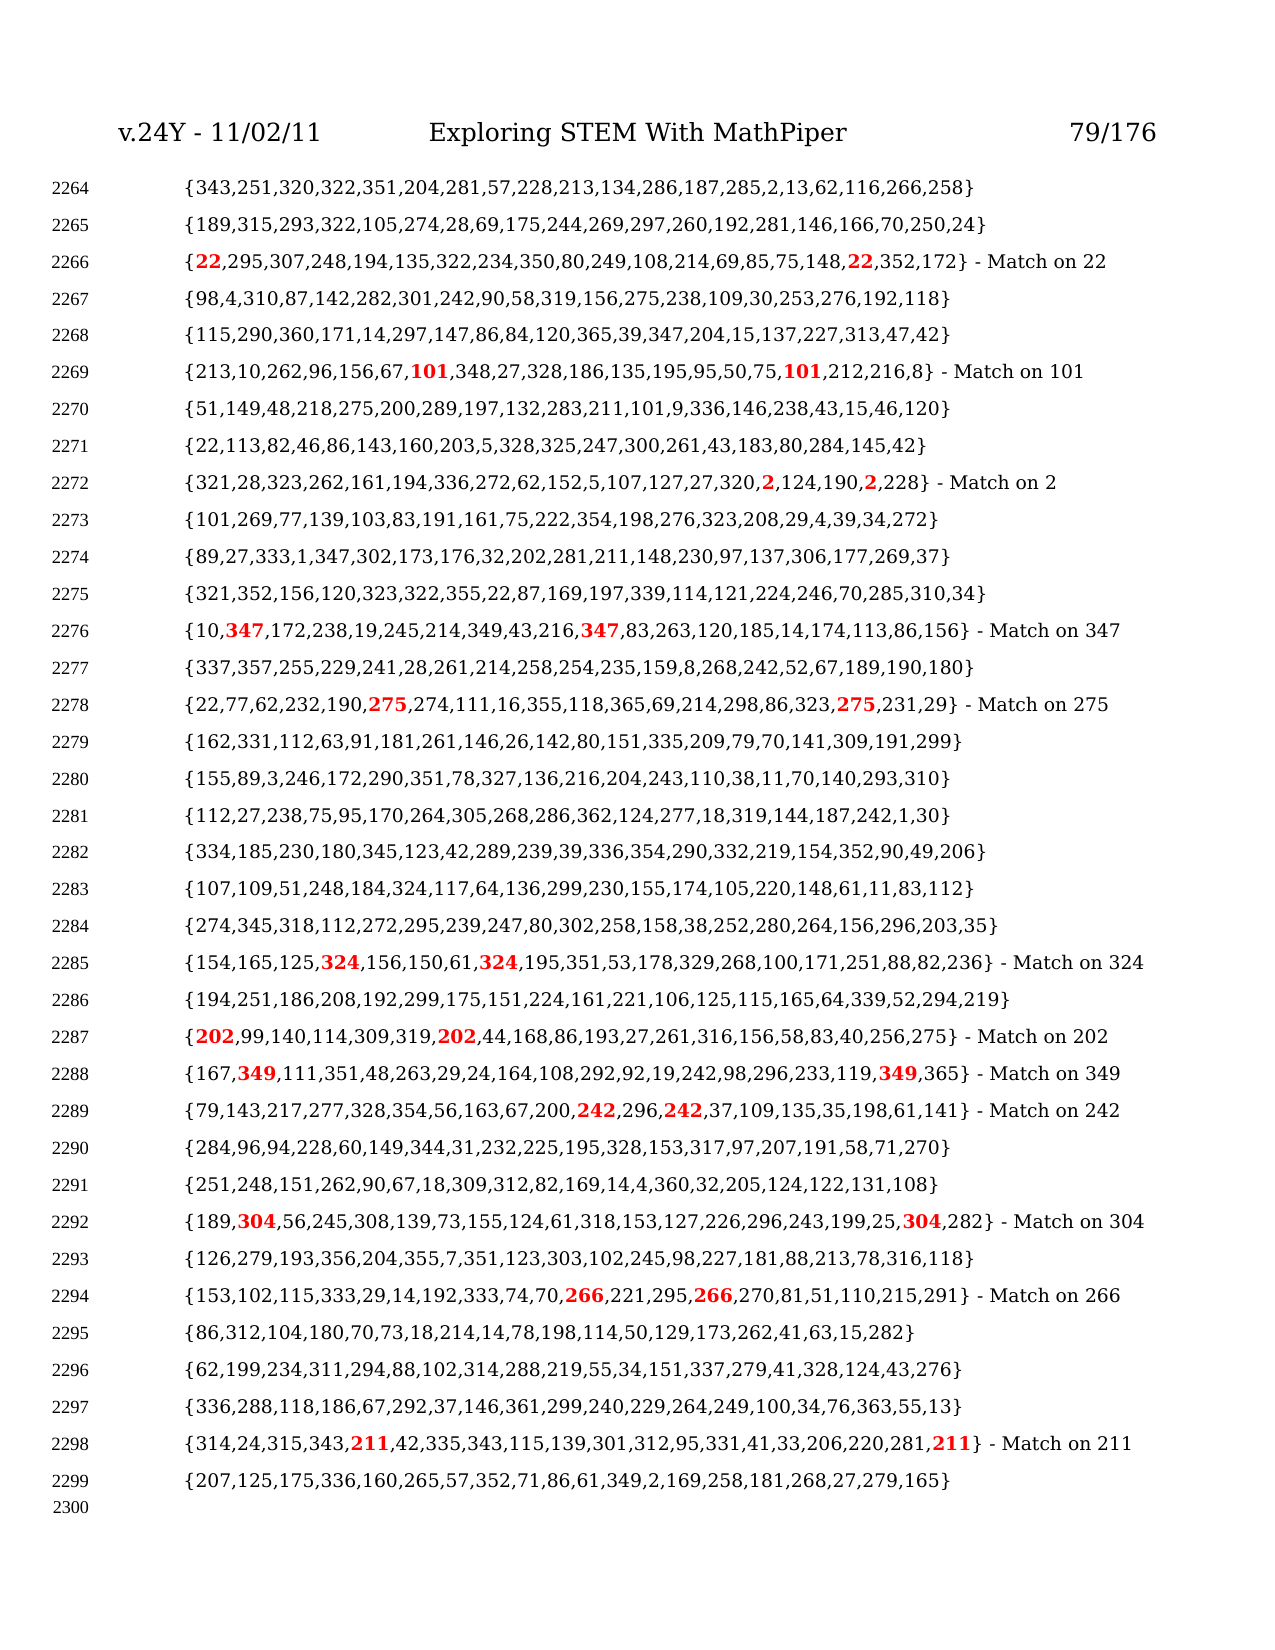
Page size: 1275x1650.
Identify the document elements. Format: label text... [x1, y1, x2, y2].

text {154,165,125,324,156,150,61,324,195,351,53,178,329,268,100,171,251,88,82,236} - Match on 324 [148, 952, 1157, 974]
text {153,102,115,333,29,14,192,333,74,70,266,221,295,266,270,81,51,110,215,291} - Match on 266 [148, 1285, 1157, 1307]
text {251,248,151,262,90,67,18,309,312,82,169,14,4,360,32,205,124,122,131,108} [148, 1174, 1157, 1196]
text {162,331,112,63,91,181,261,146,26,142,80,151,335,209,79,70,141,309,191,299} [148, 731, 1157, 753]
text {321,28,323,262,161,194,336,272,62,152,5,107,127,27,320,2,124,190,2,228} - Match on 2 [148, 472, 1157, 494]
text {86,312,104,180,70,73,18,214,14,78,198,114,50,129,173,262,41,63,15,282} [148, 1322, 1157, 1344]
text {274,345,318,112,272,295,239,247,80,302,258,158,38,252,280,264,156,296,203,35} [148, 915, 1157, 937]
text {10,347,172,238,19,245,214,349,43,216,347,83,263,120,185,14,174,113,86,156} - Match on 347 [148, 620, 1157, 642]
text {62,199,234,311,294,88,102,314,288,219,55,34,151,337,279,41,328,124,43,276} [148, 1359, 1157, 1381]
text {107,109,51,248,184,324,117,64,136,299,230,155,174,105,220,148,61,11,83,112} [148, 878, 1157, 900]
text {22,113,82,46,86,143,160,203,5,328,325,247,300,261,43,183,80,284,145,42} [148, 435, 1157, 457]
text {126,279,193,356,204,355,7,351,123,303,102,245,98,227,181,88,213,78,316,118} [148, 1248, 1157, 1270]
text {334,185,230,180,345,123,42,289,239,39,336,354,290,332,219,154,352,90,49,206} [148, 842, 1157, 863]
text {89,27,333,1,347,302,173,176,32,202,281,211,148,230,97,137,306,177,269,37} [148, 546, 1157, 568]
text {112,27,238,75,95,170,264,305,268,286,362,124,277,18,319,144,187,242,1,30} [148, 805, 1157, 827]
text {167,349,111,351,48,263,29,24,164,108,292,92,19,242,98,296,233,119,349,365} - Match on 349 [148, 1063, 1157, 1085]
text {337,357,255,229,241,28,261,214,258,254,235,159,8,268,242,52,67,189,190,180} [148, 657, 1157, 679]
text {101,269,77,139,103,83,191,161,75,222,354,198,276,323,208,29,4,39,34,272} [148, 509, 1157, 531]
text {207,125,175,336,160,265,57,352,71,86,61,349,2,169,258,181,268,27,279,165} [148, 1470, 1157, 1492]
text {336,288,118,186,67,292,37,146,361,299,240,229,264,249,100,34,76,363,55,13} [148, 1396, 1157, 1418]
text {202,99,140,114,309,319,202,44,168,86,193,27,261,316,156,58,83,40,256,275} - Match on 202 [148, 1026, 1157, 1048]
text {321,352,156,120,323,322,355,22,87,169,197,339,114,121,224,246,70,285,310,34} [148, 583, 1157, 605]
text {284,96,94,228,60,149,344,31,232,225,195,328,153,317,97,207,191,58,71,270} [148, 1137, 1157, 1159]
text {22,77,62,232,190,275,274,111,16,355,118,365,69,214,298,86,323,275,231,29} - Match on 275 [148, 694, 1157, 716]
text {155,89,3,246,172,290,351,78,327,136,216,204,243,110,38,11,70,140,293,310} [148, 768, 1157, 790]
text {189,315,293,322,105,274,28,69,175,244,269,297,260,192,281,146,166,70,250,24} [148, 214, 1157, 236]
text {314,24,315,343,211,42,335,343,115,139,301,312,95,331,41,33,206,220,281,211} - Match on 211 [148, 1433, 1157, 1455]
text {98,4,310,87,142,282,301,242,90,58,319,156,275,238,109,30,253,276,192,118} [148, 288, 1157, 309]
text {194,251,186,208,192,299,175,151,224,161,221,106,125,115,165,64,339,52,294,219} [148, 989, 1157, 1011]
text {189,304,56,245,308,139,73,155,124,61,318,153,127,226,296,243,199,25,304,282} - Match on 304 [148, 1211, 1157, 1233]
text {22,295,307,248,194,135,322,234,350,80,249,108,214,69,85,75,148,22,352,172} - Match on 22 [148, 251, 1157, 273]
text {79,143,217,277,328,354,56,163,67,200,242,296,242,37,109,135,35,198,61,141} - Match on 242 [148, 1100, 1157, 1122]
text {213,10,262,96,156,67,101,348,27,328,186,135,195,95,50,75,101,212,216,8} - Match on 101 [148, 361, 1157, 383]
text {115,290,360,171,14,297,147,86,84,120,365,39,347,204,15,137,227,313,47,42} [148, 324, 1157, 346]
text {51,149,48,218,275,200,289,197,132,283,211,101,9,336,146,238,43,15,46,120} [148, 398, 1157, 420]
text {343,251,320,322,351,204,281,57,228,213,134,286,187,285,2,13,62,116,266,258} [148, 177, 1157, 199]
